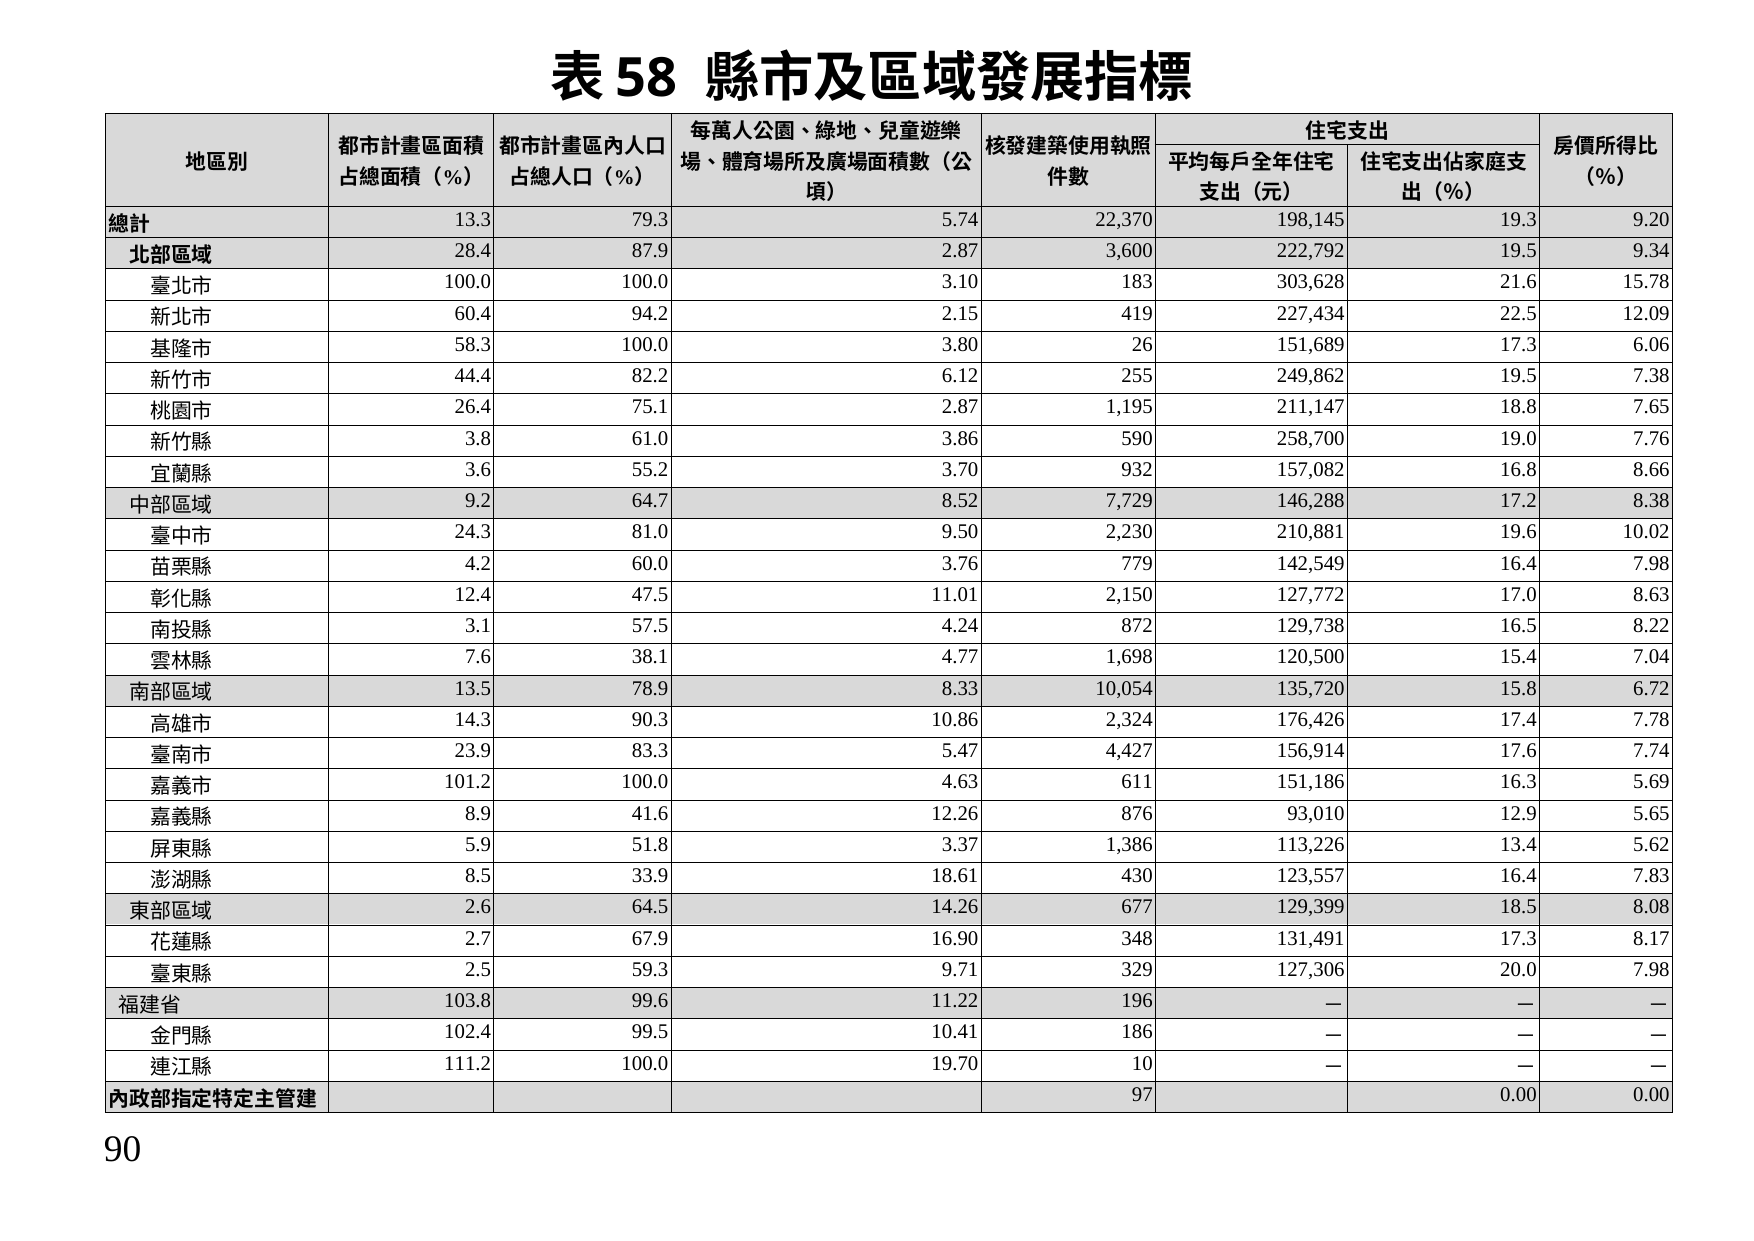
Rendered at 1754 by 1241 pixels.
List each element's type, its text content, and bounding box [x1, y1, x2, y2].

table_cell 81.0 [494, 519, 671, 549]
table_cell 2.5 [329, 957, 493, 987]
table_cell 258,700 [1156, 426, 1347, 456]
table_cell 183 [982, 269, 1155, 299]
table_cell 1,698 [982, 644, 1155, 674]
table_cell 151,689 [1156, 332, 1347, 362]
table_cell 8.22 [1540, 613, 1672, 643]
table_cell 100.0 [494, 1051, 671, 1081]
table_cell 93,010 [1156, 801, 1347, 831]
table_cell 142,549 [1156, 551, 1347, 581]
table_cell 13.4 [1348, 832, 1539, 862]
table_cell 金門縣 [106, 1019, 328, 1049]
table_cell 8.9 [329, 801, 493, 831]
table_cell 新北市 [106, 301, 328, 331]
table_cell 198,145 [1156, 207, 1347, 237]
table_header 都市計畫區內人口占總人口（%） [494, 114, 671, 206]
table_cell 64.5 [494, 894, 671, 924]
table_cell 0.00 [1540, 1082, 1672, 1112]
table_cell 7.04 [1540, 644, 1672, 674]
table_cell 876 [982, 801, 1155, 831]
table_cell 156,914 [1156, 738, 1347, 768]
table_cell 79.3 [494, 207, 671, 237]
table_cell 平均每戶全年住宅支出（元） [1156, 145, 1347, 206]
table_cell － [1540, 1019, 1672, 1049]
table_cell 苗栗縣 [106, 551, 328, 581]
table_cell － [1348, 988, 1539, 1018]
table_cell 59.3 [494, 957, 671, 987]
table_cell 9.71 [672, 957, 981, 987]
table_cell － [1540, 988, 1672, 1018]
table_cell 11.01 [672, 582, 981, 612]
table_cell 113,226 [1156, 832, 1347, 862]
table_cell 7.98 [1540, 551, 1672, 581]
table_cell 129,738 [1156, 613, 1347, 643]
table_cell 23.9 [329, 738, 493, 768]
table_cell 澎湖縣 [106, 863, 328, 893]
table_cell 15.78 [1540, 269, 1672, 299]
table_header 核發建築使用執照件數 [982, 114, 1155, 206]
table_cell [1156, 1082, 1347, 1112]
table_cell 雲林縣 [106, 644, 328, 674]
table_cell 26 [982, 332, 1155, 362]
table_cell 8.63 [1540, 582, 1672, 612]
table_cell 10.41 [672, 1019, 981, 1049]
table_cell 99.5 [494, 1019, 671, 1049]
table_cell 2,324 [982, 707, 1155, 737]
table_cell 3.1 [329, 613, 493, 643]
table_cell 15.8 [1348, 676, 1539, 706]
table_cell 16.5 [1348, 613, 1539, 643]
table_cell 16.90 [672, 926, 981, 956]
table_cell 北部區域 [106, 238, 328, 268]
table_cell 嘉義市 [106, 769, 328, 799]
table_cell [494, 1082, 671, 1112]
table_cell 2.15 [672, 301, 981, 331]
table_cell 90.3 [494, 707, 671, 737]
table_cell [329, 1082, 493, 1112]
table_cell 總計 [106, 207, 328, 237]
table_cell 99.6 [494, 988, 671, 1018]
table_cell － [1348, 1051, 1539, 1081]
table_cell 101.2 [329, 769, 493, 799]
table_cell 12.09 [1540, 301, 1672, 331]
table_cell － [1156, 1019, 1347, 1049]
table_cell 227,434 [1156, 301, 1347, 331]
table_header 每萬人公園、綠地、兒童遊樂場、體育場所及廣場面積數（公頃） [672, 114, 981, 206]
table_cell 9.34 [1540, 238, 1672, 268]
table_cell 桃園市 [106, 394, 328, 424]
table_cell 22,370 [982, 207, 1155, 237]
table_cell 18.61 [672, 863, 981, 893]
table_cell 臺北市 [106, 269, 328, 299]
table_cell 329 [982, 957, 1155, 987]
table_cell 7.98 [1540, 957, 1672, 987]
table_cell 3.86 [672, 426, 981, 456]
table_header 都市計畫區面積占總面積（%） [329, 114, 493, 206]
table_cell 花蓮縣 [106, 926, 328, 956]
table_cell 196 [982, 988, 1155, 1018]
table_cell 3.6 [329, 457, 493, 487]
table_cell 15.4 [1348, 644, 1539, 674]
table_cell 135,720 [1156, 676, 1347, 706]
table_cell 10.02 [1540, 519, 1672, 549]
table_cell 590 [982, 426, 1155, 456]
table_cell 彰化縣 [106, 582, 328, 612]
table_cell 7,729 [982, 488, 1155, 518]
table_cell 19.5 [1348, 238, 1539, 268]
table_cell 21.6 [1348, 269, 1539, 299]
table_cell 嘉義縣 [106, 801, 328, 831]
table_cell 17.3 [1348, 926, 1539, 956]
table_cell 51.8 [494, 832, 671, 862]
table_cell 87.9 [494, 238, 671, 268]
table_cell 7.65 [1540, 394, 1672, 424]
table_cell 3.70 [672, 457, 981, 487]
table_cell 111.2 [329, 1051, 493, 1081]
table_cell 61.0 [494, 426, 671, 456]
table_cell 129,399 [1156, 894, 1347, 924]
table_cell 19.70 [672, 1051, 981, 1081]
table_cell 176,426 [1156, 707, 1347, 737]
table_cell 303,628 [1156, 269, 1347, 299]
table_cell 17.2 [1348, 488, 1539, 518]
table_cell 9.2 [329, 488, 493, 518]
table_cell 102.4 [329, 1019, 493, 1049]
table_cell 38.1 [494, 644, 671, 674]
table_cell 872 [982, 613, 1155, 643]
table_cell 146,288 [1156, 488, 1347, 518]
table_cell 16.3 [1348, 769, 1539, 799]
table_cell 2,230 [982, 519, 1155, 549]
table_cell 12.9 [1348, 801, 1539, 831]
table_cell 0.00 [1348, 1082, 1539, 1112]
table_cell 9.20 [1540, 207, 1672, 237]
table_cell 419 [982, 301, 1155, 331]
table_cell 100.0 [329, 269, 493, 299]
table_cell [672, 1082, 981, 1112]
table_cell 11.22 [672, 988, 981, 1018]
table_cell 8.17 [1540, 926, 1672, 956]
table_cell 157,082 [1156, 457, 1347, 487]
table_cell 186 [982, 1019, 1155, 1049]
table_cell 16.4 [1348, 551, 1539, 581]
table_cell 2.6 [329, 894, 493, 924]
table_cell 7.83 [1540, 863, 1672, 893]
table_cell 60.0 [494, 551, 671, 581]
table_cell 3.37 [672, 832, 981, 862]
table_cell － [1156, 1051, 1347, 1081]
table_cell － [1540, 1051, 1672, 1081]
table_cell 5.9 [329, 832, 493, 862]
table_cell 8.5 [329, 863, 493, 893]
table_cell 住宅支出佔家庭支出（％） [1348, 145, 1539, 206]
table_cell 123,557 [1156, 863, 1347, 893]
subtitle 表58 縣市及區域發展指標 [103, 38, 1639, 113]
table_cell 8.08 [1540, 894, 1672, 924]
table_cell 4.2 [329, 551, 493, 581]
table_cell 55.2 [494, 457, 671, 487]
table_cell 8.38 [1540, 488, 1672, 518]
table_cell 4,427 [982, 738, 1155, 768]
table_cell 3.8 [329, 426, 493, 456]
table_cell 14.26 [672, 894, 981, 924]
table_cell 10 [982, 1051, 1155, 1081]
table_cell 75.1 [494, 394, 671, 424]
table_cell 宜蘭縣 [106, 457, 328, 487]
table_cell 33.9 [494, 863, 671, 893]
table_header 地區別 [106, 114, 328, 206]
table_cell 5.47 [672, 738, 981, 768]
table_cell 19.6 [1348, 519, 1539, 549]
table_cell 12.4 [329, 582, 493, 612]
table_cell 5.74 [672, 207, 981, 237]
table_cell 611 [982, 769, 1155, 799]
table_cell 10.86 [672, 707, 981, 737]
table_cell 5.69 [1540, 769, 1672, 799]
table_cell 41.6 [494, 801, 671, 831]
table_cell 17.3 [1348, 332, 1539, 362]
table_cell 779 [982, 551, 1155, 581]
table_cell 22.5 [1348, 301, 1539, 331]
table_cell 19.5 [1348, 363, 1539, 393]
table_cell 8.33 [672, 676, 981, 706]
table_cell 57.5 [494, 613, 671, 643]
table_cell 6.06 [1540, 332, 1672, 362]
table_cell 5.62 [1540, 832, 1672, 862]
table_cell 26.4 [329, 394, 493, 424]
table_cell 新竹市 [106, 363, 328, 393]
table_cell 210,881 [1156, 519, 1347, 549]
table_cell 20.0 [1348, 957, 1539, 987]
table_cell 8.52 [672, 488, 981, 518]
table_cell 64.7 [494, 488, 671, 518]
table_cell 100.0 [494, 769, 671, 799]
table_cell 內政部指定特定主管建 [106, 1082, 328, 1112]
table_cell － [1156, 988, 1347, 1018]
table_cell 7.74 [1540, 738, 1672, 768]
table_cell 127,772 [1156, 582, 1347, 612]
table_cell 2,150 [982, 582, 1155, 612]
table_cell 255 [982, 363, 1155, 393]
table_cell 東部區域 [106, 894, 328, 924]
table_cell 6.72 [1540, 676, 1672, 706]
table_cell 9.50 [672, 519, 981, 549]
table_cell 16.8 [1348, 457, 1539, 487]
table_cell 新竹縣 [106, 426, 328, 456]
table_cell 6.12 [672, 363, 981, 393]
table_cell 連江縣 [106, 1051, 328, 1081]
table_cell 10,054 [982, 676, 1155, 706]
table_cell 58.3 [329, 332, 493, 362]
table_cell 83.3 [494, 738, 671, 768]
table_cell 12.26 [672, 801, 981, 831]
table_cell 94.2 [494, 301, 671, 331]
table_cell 4.77 [672, 644, 981, 674]
table_cell 17.0 [1348, 582, 1539, 612]
table_cell 2.7 [329, 926, 493, 956]
table_cell 3.76 [672, 551, 981, 581]
table_cell 18.5 [1348, 894, 1539, 924]
table_cell 44.4 [329, 363, 493, 393]
table_cell 1,386 [982, 832, 1155, 862]
table_cell 17.4 [1348, 707, 1539, 737]
table_cell 8.66 [1540, 457, 1672, 487]
table_cell 4.63 [672, 769, 981, 799]
table_cell 97 [982, 1082, 1155, 1112]
table_cell 屏東縣 [106, 832, 328, 862]
table_cell 677 [982, 894, 1155, 924]
table_cell 24.3 [329, 519, 493, 549]
table_header 房價所得比（％） [1540, 114, 1672, 206]
table_cell 78.9 [494, 676, 671, 706]
table_cell 348 [982, 926, 1155, 956]
table_cell 臺南市 [106, 738, 328, 768]
table_cell 3.10 [672, 269, 981, 299]
table_cell 222,792 [1156, 238, 1347, 268]
table_cell 2.87 [672, 238, 981, 268]
table_cell 7.76 [1540, 426, 1672, 456]
table_cell － [1348, 1019, 1539, 1049]
table_cell 249,862 [1156, 363, 1347, 393]
table_cell 4.24 [672, 613, 981, 643]
table_cell 18.8 [1348, 394, 1539, 424]
table_cell 高雄市 [106, 707, 328, 737]
table_cell 南投縣 [106, 613, 328, 643]
table_cell 127,306 [1156, 957, 1347, 987]
table_cell 17.6 [1348, 738, 1539, 768]
table_cell 47.5 [494, 582, 671, 612]
table_cell 5.65 [1540, 801, 1672, 831]
table_cell 67.9 [494, 926, 671, 956]
table_header 住宅支出 [1156, 114, 1539, 144]
table_cell 13.3 [329, 207, 493, 237]
table_cell 3.80 [672, 332, 981, 362]
table_cell 14.3 [329, 707, 493, 737]
table_cell 932 [982, 457, 1155, 487]
table_cell 基隆市 [106, 332, 328, 362]
table_cell 7.6 [329, 644, 493, 674]
table_cell 福建省 [106, 988, 328, 1018]
table_cell 3,600 [982, 238, 1155, 268]
table_cell 60.4 [329, 301, 493, 331]
table_cell 19.3 [1348, 207, 1539, 237]
table_cell 100.0 [494, 332, 671, 362]
table_cell 211,147 [1156, 394, 1347, 424]
table_cell 131,491 [1156, 926, 1347, 956]
table_cell 中部區域 [106, 488, 328, 518]
table_cell 100.0 [494, 269, 671, 299]
table_cell 1,195 [982, 394, 1155, 424]
table_cell 151,186 [1156, 769, 1347, 799]
table_cell 82.2 [494, 363, 671, 393]
table_cell 16.4 [1348, 863, 1539, 893]
table_cell 103.8 [329, 988, 493, 1018]
table_cell 臺中市 [106, 519, 328, 549]
table_cell 7.38 [1540, 363, 1672, 393]
table_cell 430 [982, 863, 1155, 893]
table_cell 28.4 [329, 238, 493, 268]
table_cell 7.78 [1540, 707, 1672, 737]
table_cell 南部區域 [106, 676, 328, 706]
table_cell 19.0 [1348, 426, 1539, 456]
table_cell 臺東縣 [106, 957, 328, 987]
table_cell 2.87 [672, 394, 981, 424]
table_cell 13.5 [329, 676, 493, 706]
table_cell 120,500 [1156, 644, 1347, 674]
